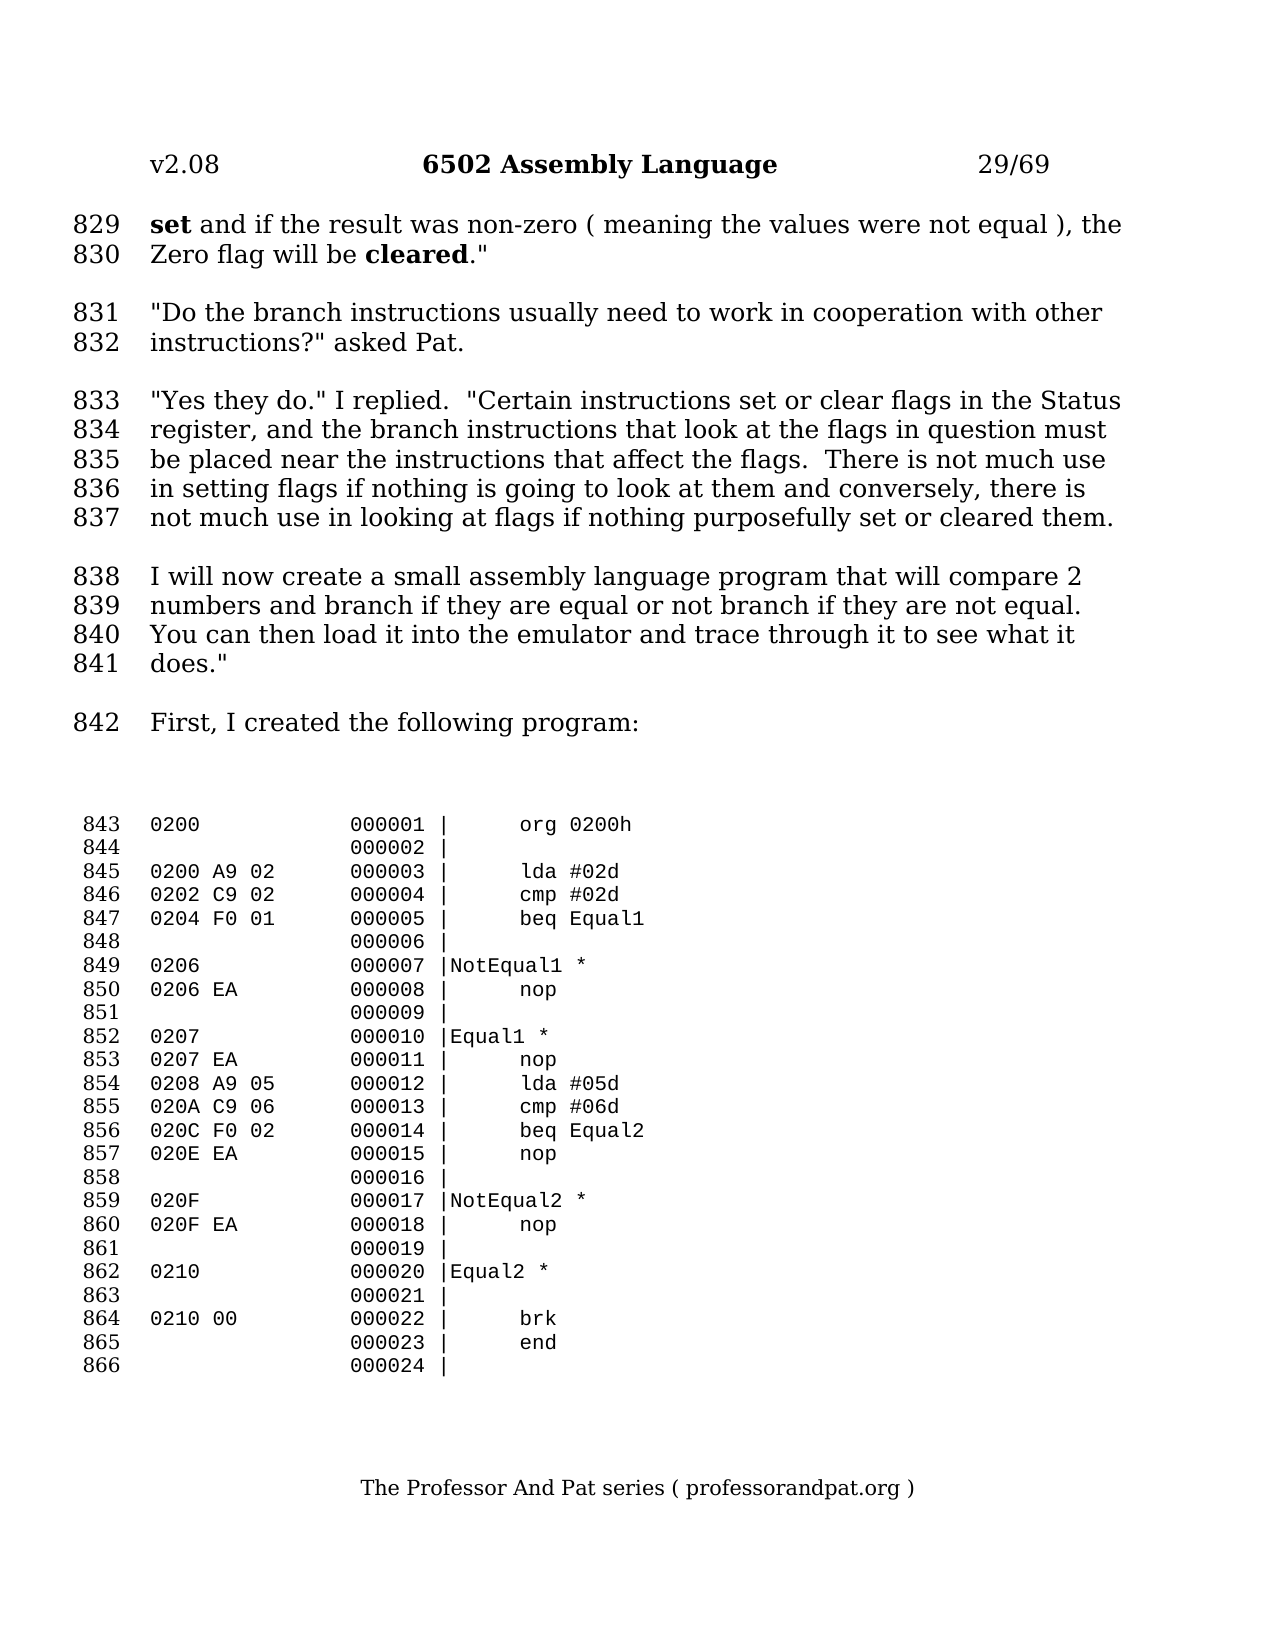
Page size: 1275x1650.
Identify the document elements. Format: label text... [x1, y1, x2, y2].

text 000019 | [150, 1238, 1125, 1261]
text 0207 EA 000011 | nop [150, 1049, 1125, 1073]
text 000021 | [150, 1285, 1125, 1308]
text 020E EA 000015 | nop [150, 1143, 1125, 1167]
text 000009 | [150, 1002, 1125, 1026]
text I will now create a small assembly language program that will compare 2 numbers and branch if they are equal or not branch if they are not equal. You can then load it into the emulator and trace through it to see what it does." [150, 562, 1125, 679]
text 020F EA 000018 | nop [150, 1214, 1125, 1238]
text 0204 F0 01 000005 | beq Equal1 [150, 908, 1125, 932]
text 0206 EA 000008 | nop [150, 979, 1125, 1002]
text 0207 000010 |Equal1 * [150, 1026, 1125, 1049]
text 000006 | [150, 932, 1125, 955]
text 000002 | [150, 837, 1125, 861]
text 000023 | end [150, 1332, 1125, 1355]
text 0200 A9 02 000003 | lda #02d [150, 861, 1125, 884]
text set and if the result was non-zero ( meaning the values were not equal ), the Zero flag will be cleared." [150, 210, 1125, 269]
text 0202 C9 02 000004 | cmp #02d [150, 884, 1125, 908]
text 0210 000020 |Equal2 * [150, 1261, 1125, 1285]
text 0206 000007 |NotEqual1 * [150, 955, 1125, 979]
text 020A C9 06 000013 | cmp #06d [150, 1096, 1125, 1120]
text 000024 | [150, 1355, 1125, 1379]
text 0200 000001 | org 0200h [150, 814, 1125, 837]
text 0208 A9 05 000012 | lda #05d [150, 1073, 1125, 1096]
text 020C F0 02 000014 | beq Equal2 [150, 1120, 1125, 1143]
text "Do the branch instructions usually need to work in cooperation with other instructions?" asked Pat. [150, 298, 1125, 357]
text First, I created the following program: [150, 708, 1125, 737]
text "Yes they do." I replied. "Certain instructions set or clear flags in the Status register, and the branch instructions that look at the flags in question must be placed near the instructions that affect the flags. There is not much use in setting flags if nothing is going to look at them and conversely, there is not much use in looking at flags if nothing purposefully set or cleared them. [150, 386, 1125, 533]
text 000016 | [150, 1167, 1125, 1191]
text 020F 000017 |NotEqual2 * [150, 1191, 1125, 1214]
text 0210 00 000022 | brk [150, 1308, 1125, 1332]
